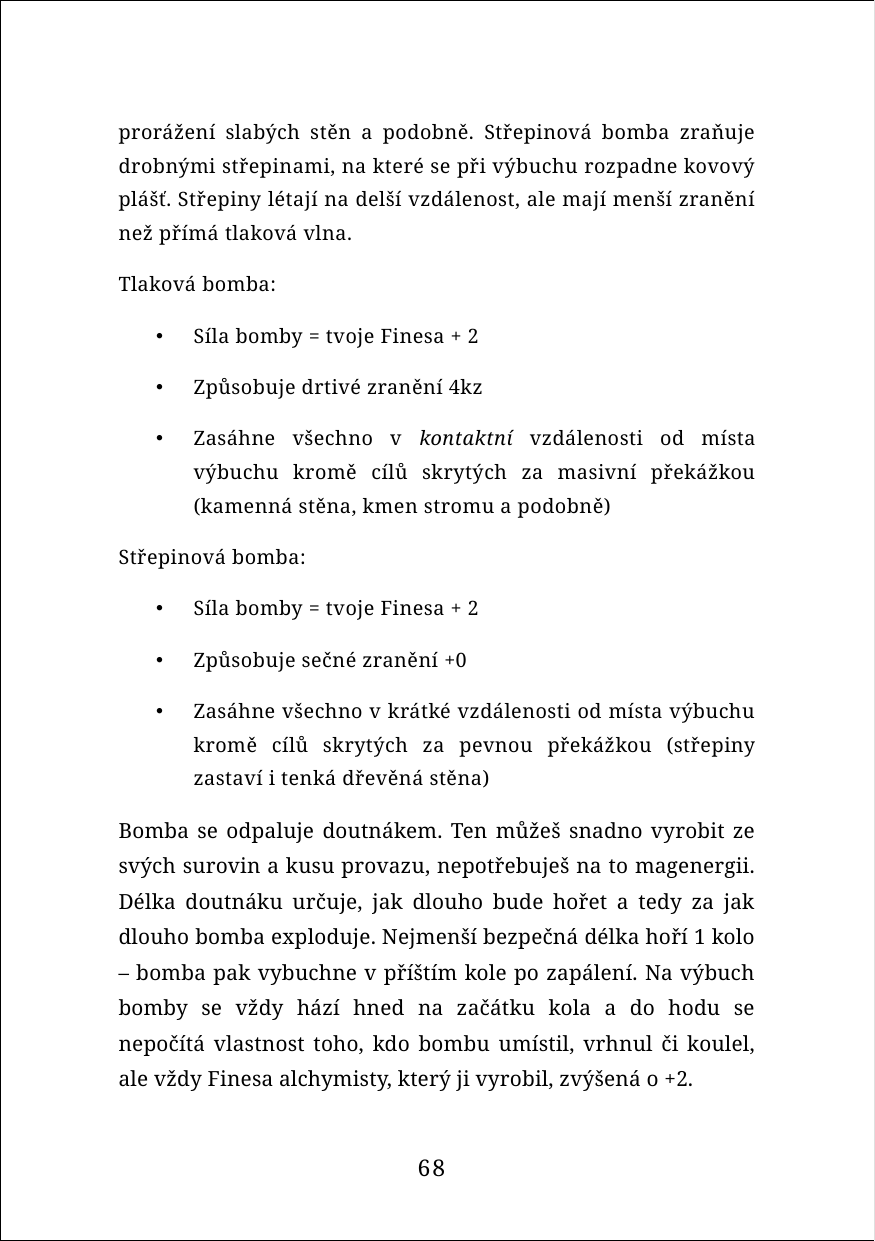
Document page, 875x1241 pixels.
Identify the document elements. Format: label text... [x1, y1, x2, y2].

list Způsobuje sečné zranění +0 [156, 646, 756, 673]
text prorážení slabých stěn a podobně. Střepinová bomba zraňuje drobnými střepinami, na které se při výbuchu rozpadne kovový plášť. Střepiny létají na delší vzdálenost, ale mají menší zranění než přímá tlaková vlna. [118, 118, 756, 246]
list Způsobuje drtivé zranění 4kz [156, 373, 756, 400]
list Síla bomby = tvoje Finesa + 2 [156, 322, 756, 349]
list Zasáhne všechno v kontaktní vzdálenosti od místa výbuchu kromě cílů skrytých za masivní překážkou (kamenná stěna, kmen stromu a podobně) [156, 424, 756, 519]
list Zasáhne všechno v krátké vzdálenosti od místa výbuchu kromě cílů skrytých za pevnou překážkou (střepiny zastaví i tenká dřevěná stěna) [156, 697, 756, 792]
text Bomba se odpaluje doutnákem. Ten můžeš snadno vyrobit ze svých surovin a kusu provazu, nepotřebuješ na to magenergii. Délka doutnáku určuje, jak dlouho bude hořet a tedy za jak dlouho bomba exploduje. Nejmenší bezpečná délka hoří 1 kolo – bomba pak vybuchne v příštím kole po zapálení. Na výbuch bomby se vždy hází hned na začátku kola a do hodu se nepočítá vlastnost toho, kdo bombu umístil, vrhnul či koulel, ale vždy Finesa alchymisty, který ji vyrobil, zvýšená o +2. [118, 816, 756, 1093]
list Síla bomby = tvoje Finesa + 2 [156, 594, 756, 622]
text Tlaková bomba: [118, 271, 756, 297]
text Střepinová bomba: [118, 543, 756, 570]
